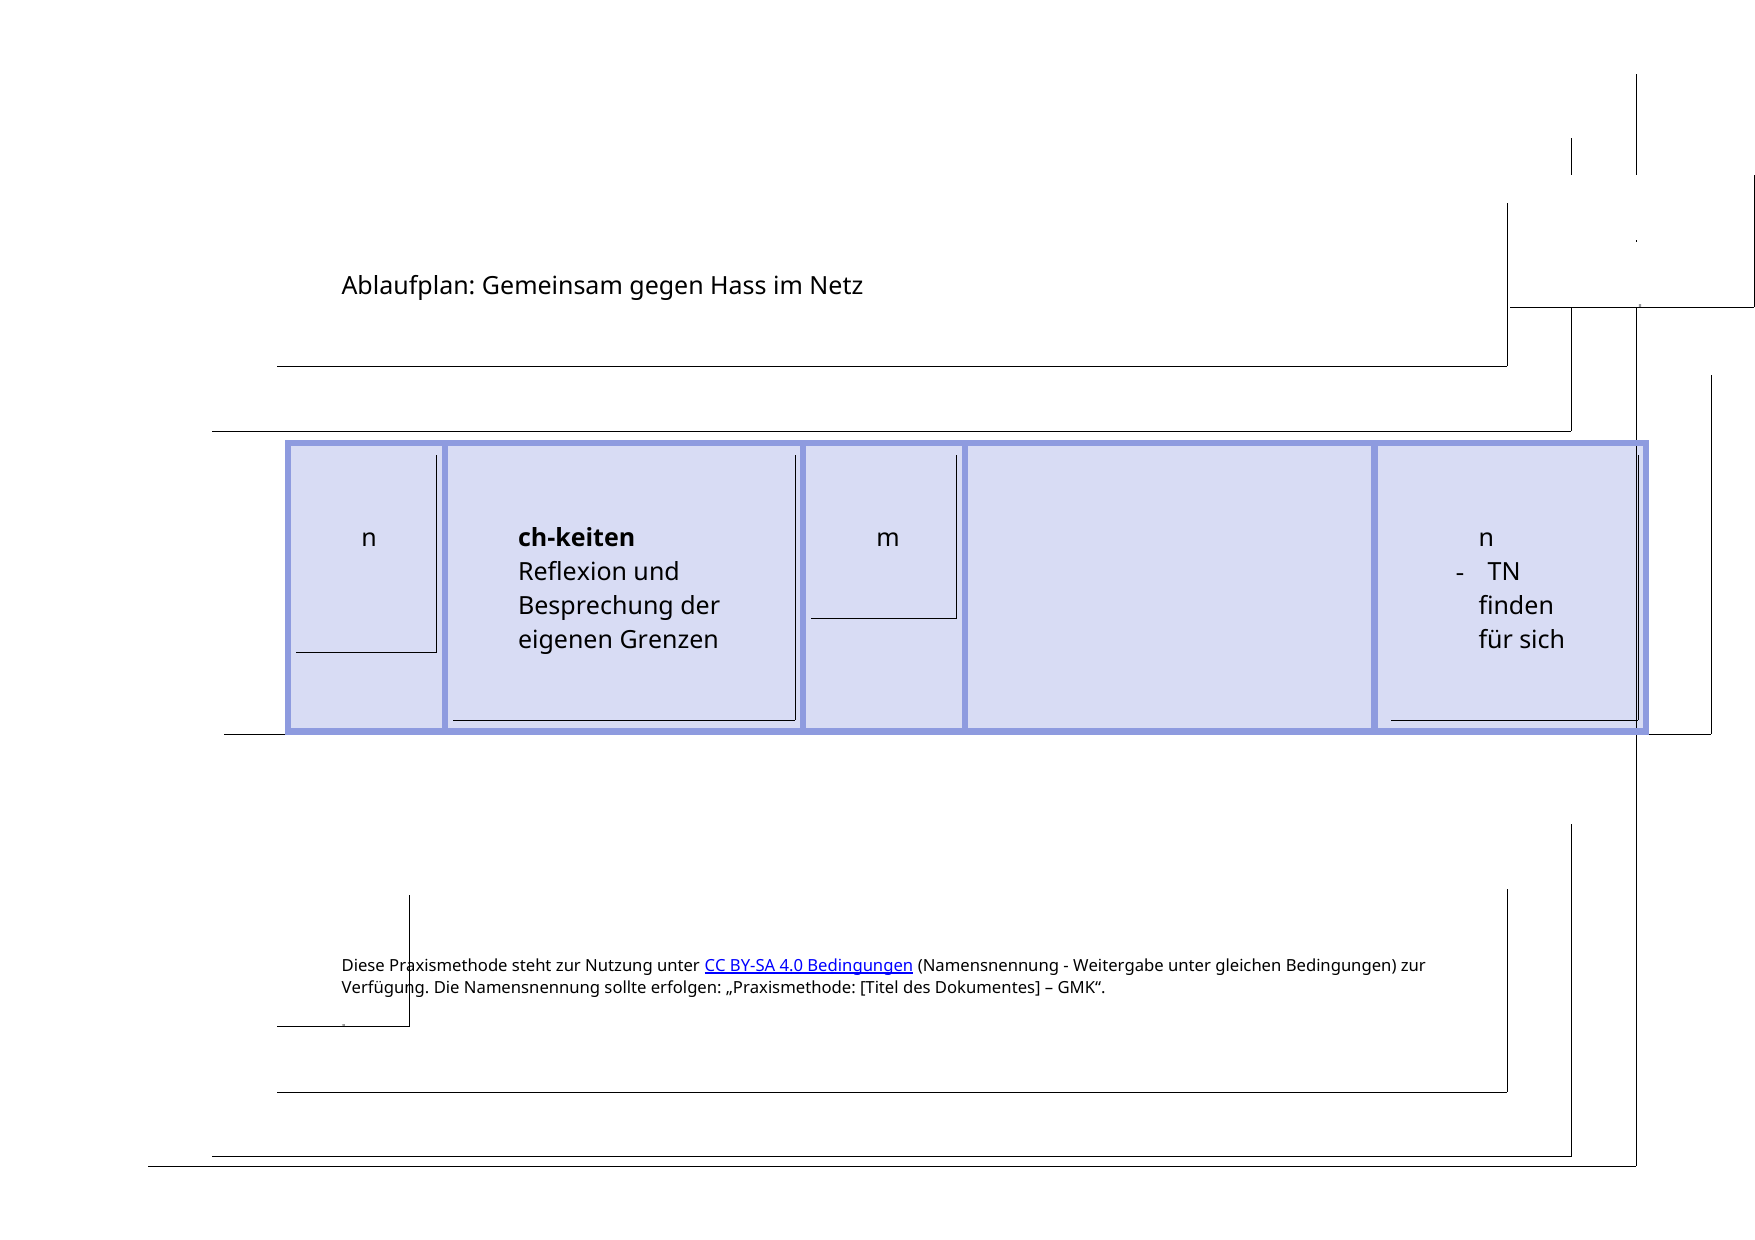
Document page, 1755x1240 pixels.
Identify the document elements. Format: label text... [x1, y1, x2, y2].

table_cell n TN finden für sich [1378, 446, 1636, 728]
table_cell [968, 446, 1371, 728]
table_cell m [806, 446, 962, 728]
table_cell ch-keiten Reflexion und Besprechung der eigenen Grenzen [448, 446, 800, 728]
table_cell n [291, 446, 442, 728]
